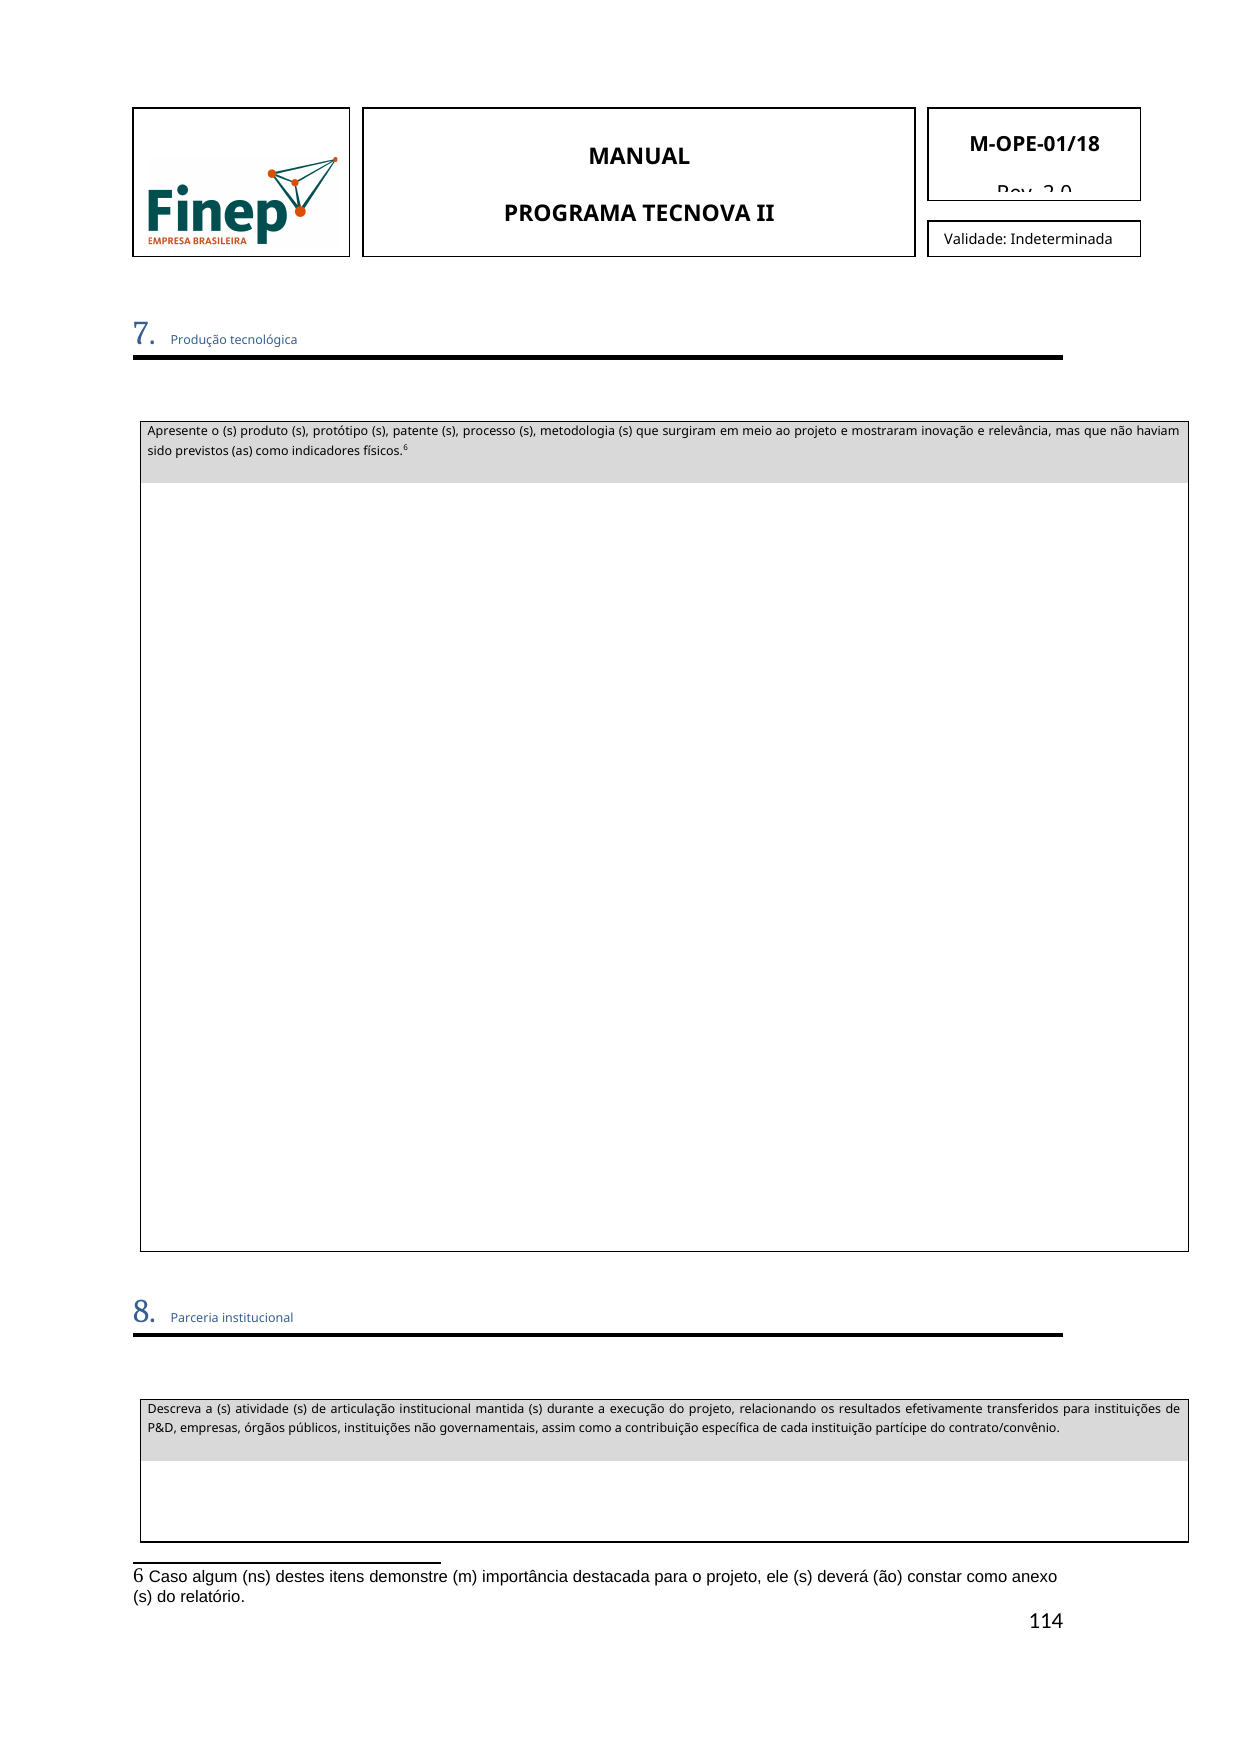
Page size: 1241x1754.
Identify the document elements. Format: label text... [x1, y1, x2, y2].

table_header Apresente o (s) produto (s), protótipo (s), patente (s), processo (s), metodologia (s) que surgiram em meio ao projeto e mostraram inovação e relevância, mas que não haviam sido previstos (as) como indicadores físicos. [141, 422, 1188, 483]
table_header Descreva a (s) atividade (s) de articulação institucional mantida (s) durante a execução do projeto, relacionando os resultados efetivamente transferidos para instituições de P&D, empresas, órgãos públicos, instituições não governamentais, assim como a contribuição específica de cada instituição partícipe do contrato/convênio. [141, 1400, 1188, 1461]
table_cell [141, 483, 1188, 1251]
table_cell [141, 1461, 1188, 1541]
list Parceria institucional [133, 1292, 1063, 1333]
list Produção tecnológica [133, 314, 1063, 355]
